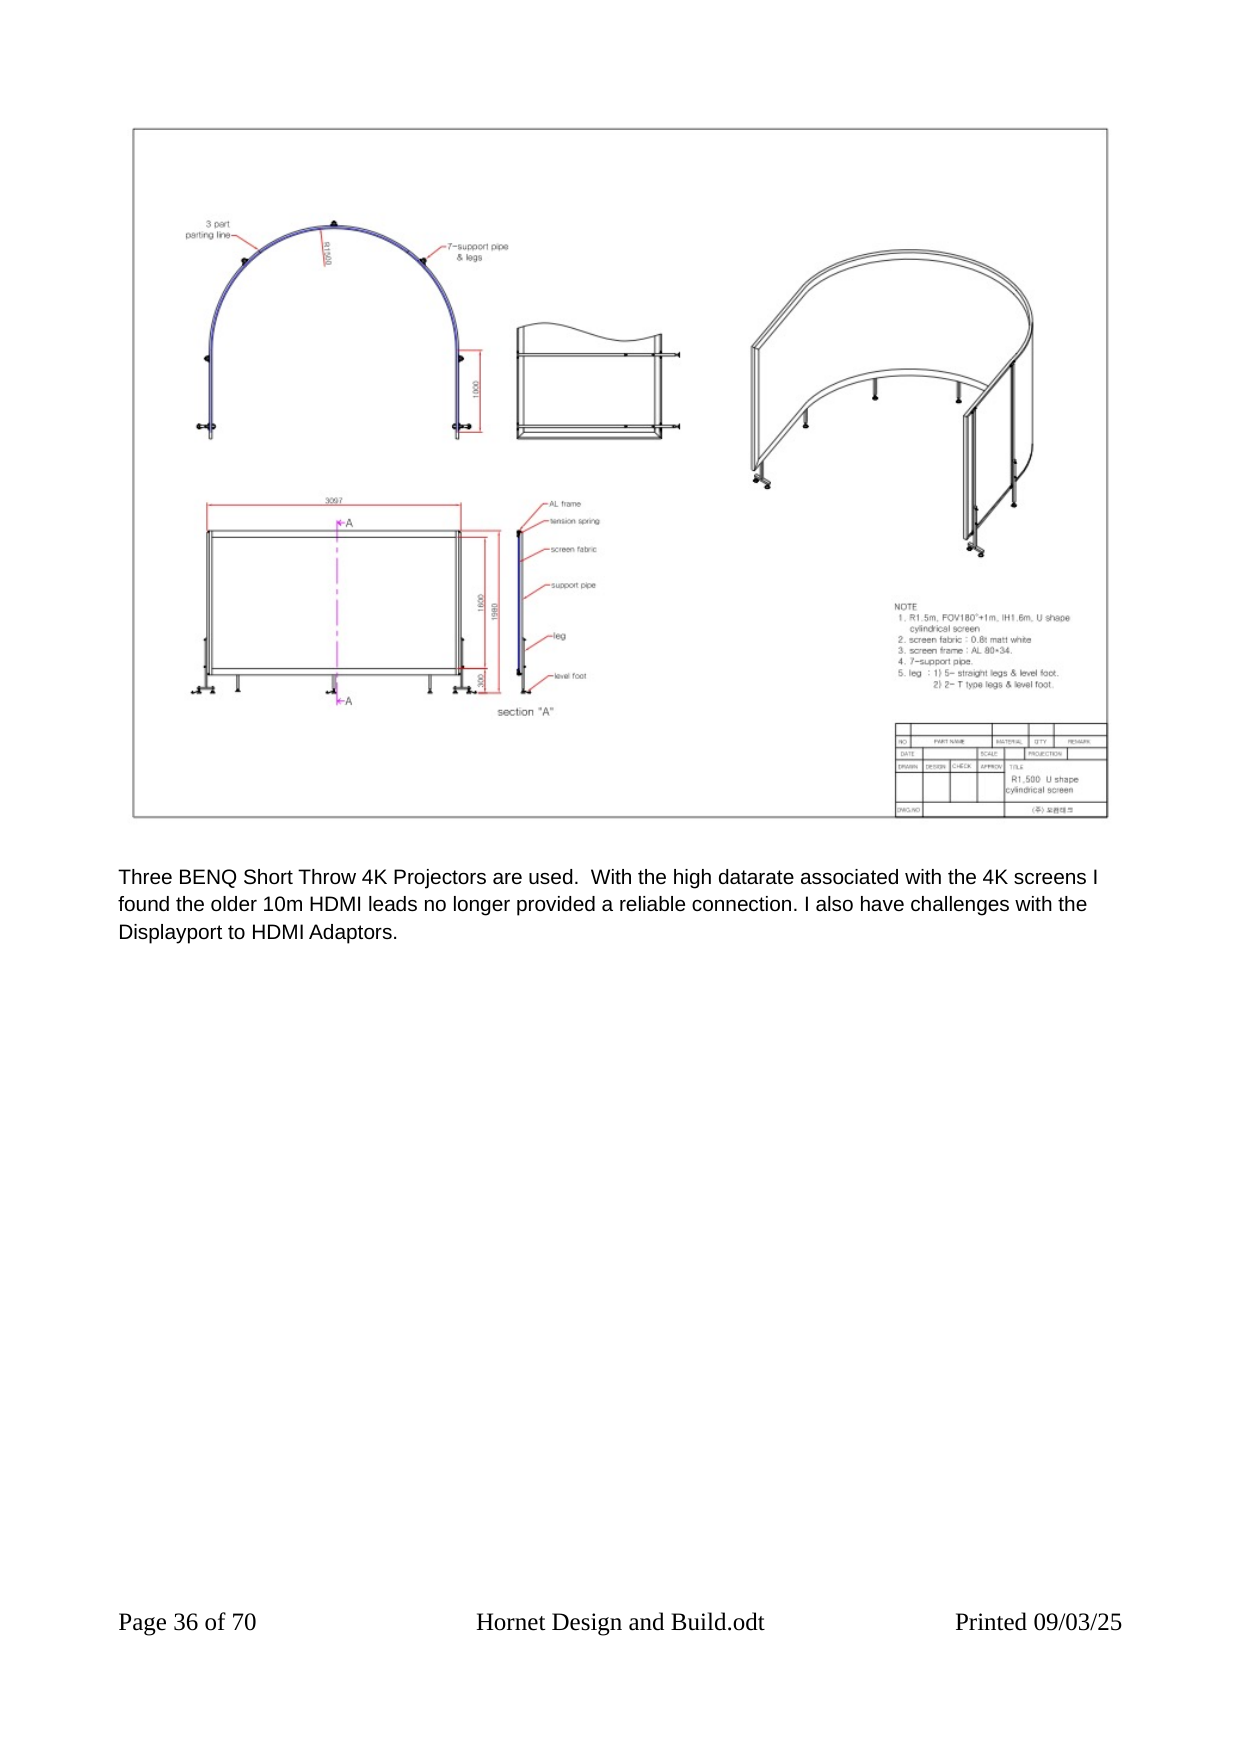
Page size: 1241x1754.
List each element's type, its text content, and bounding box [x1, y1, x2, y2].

text Three BENQ Short Throw 4K Projectors are used. With the high datarate associated with the 4K screens I found the older 10m HDMI leads no longer provided a reliable connection. I also have challenges with the Displayport to HDMI Adaptors. [118, 865, 1122, 944]
picture [118, 118, 1123, 828]
